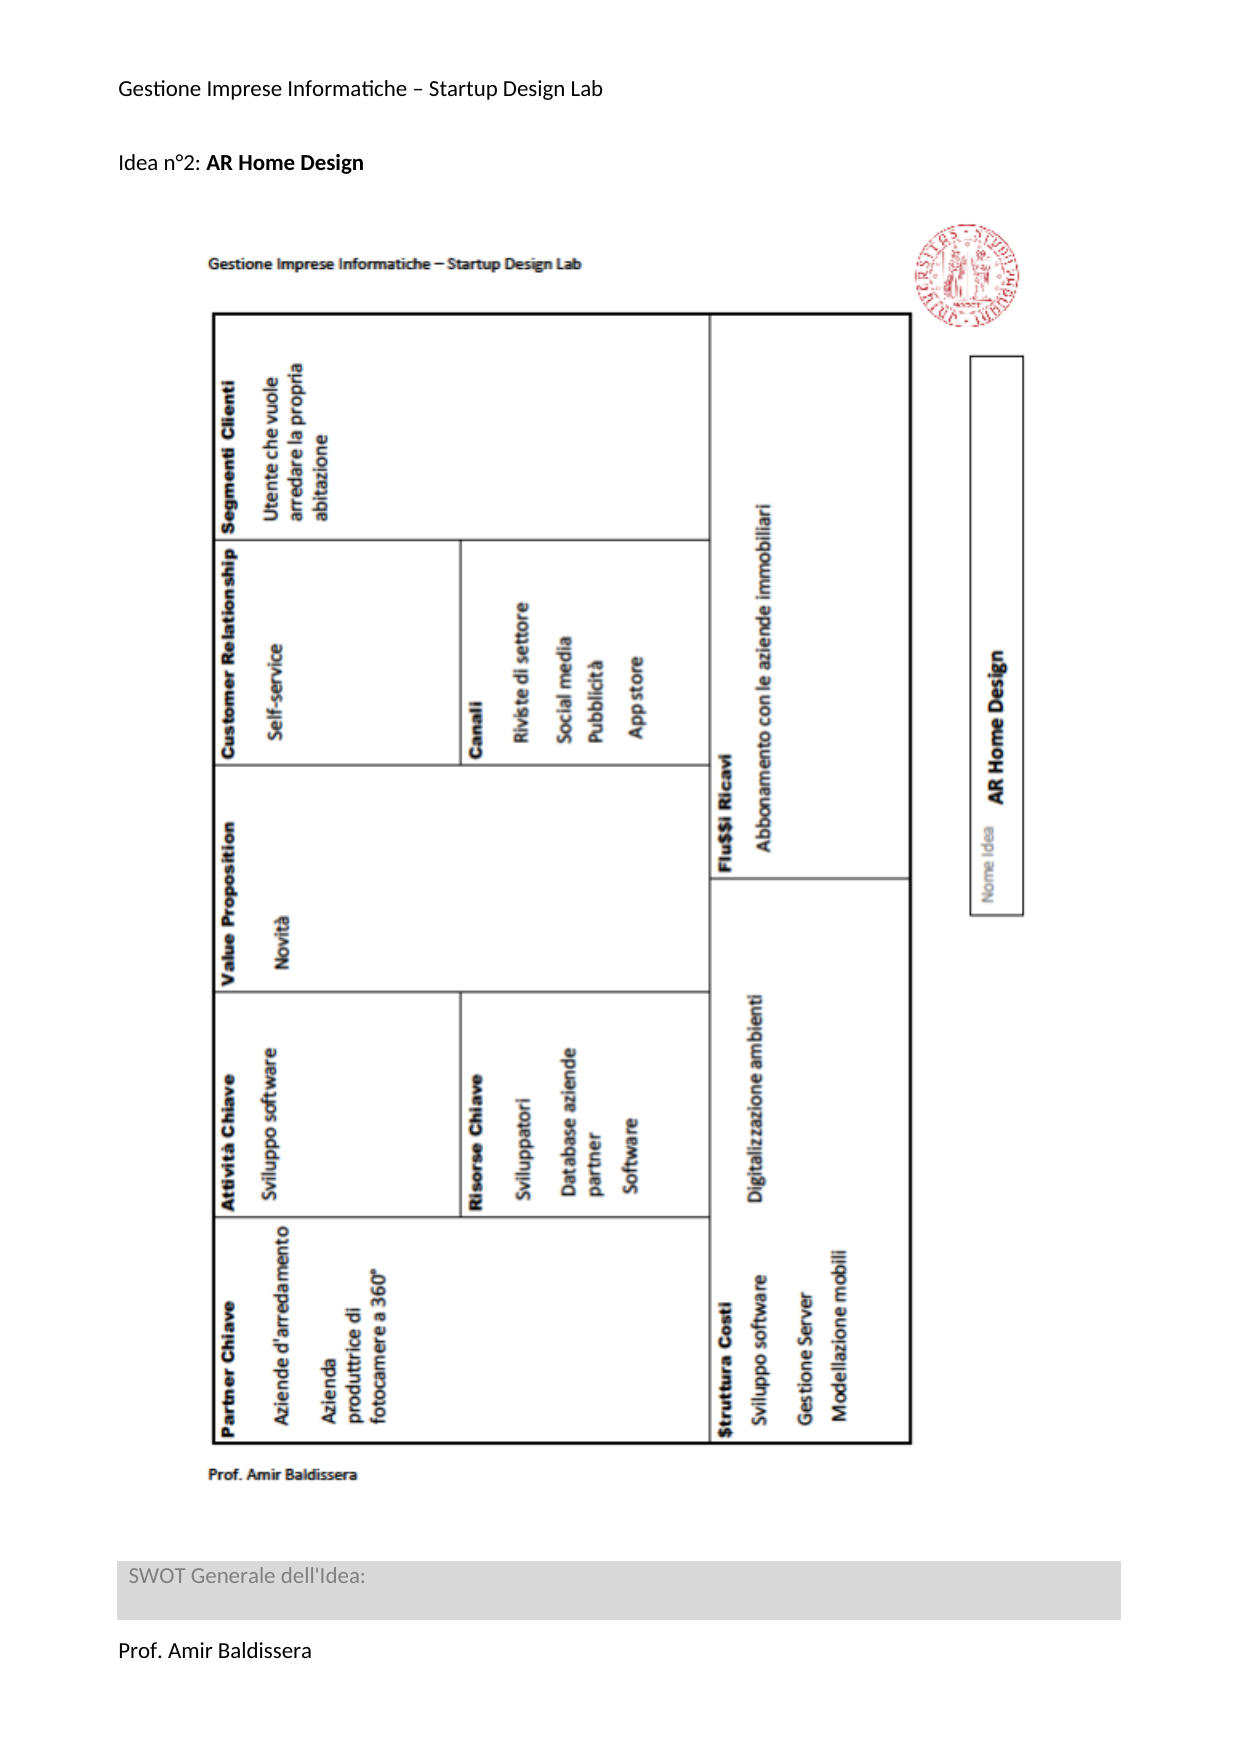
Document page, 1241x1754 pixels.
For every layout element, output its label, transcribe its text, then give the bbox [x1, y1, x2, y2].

table_header SWOT Generale dell'Idea: [117, 1561, 1121, 1620]
text Idea n°2: AR Home Design [118, 148, 1122, 176]
